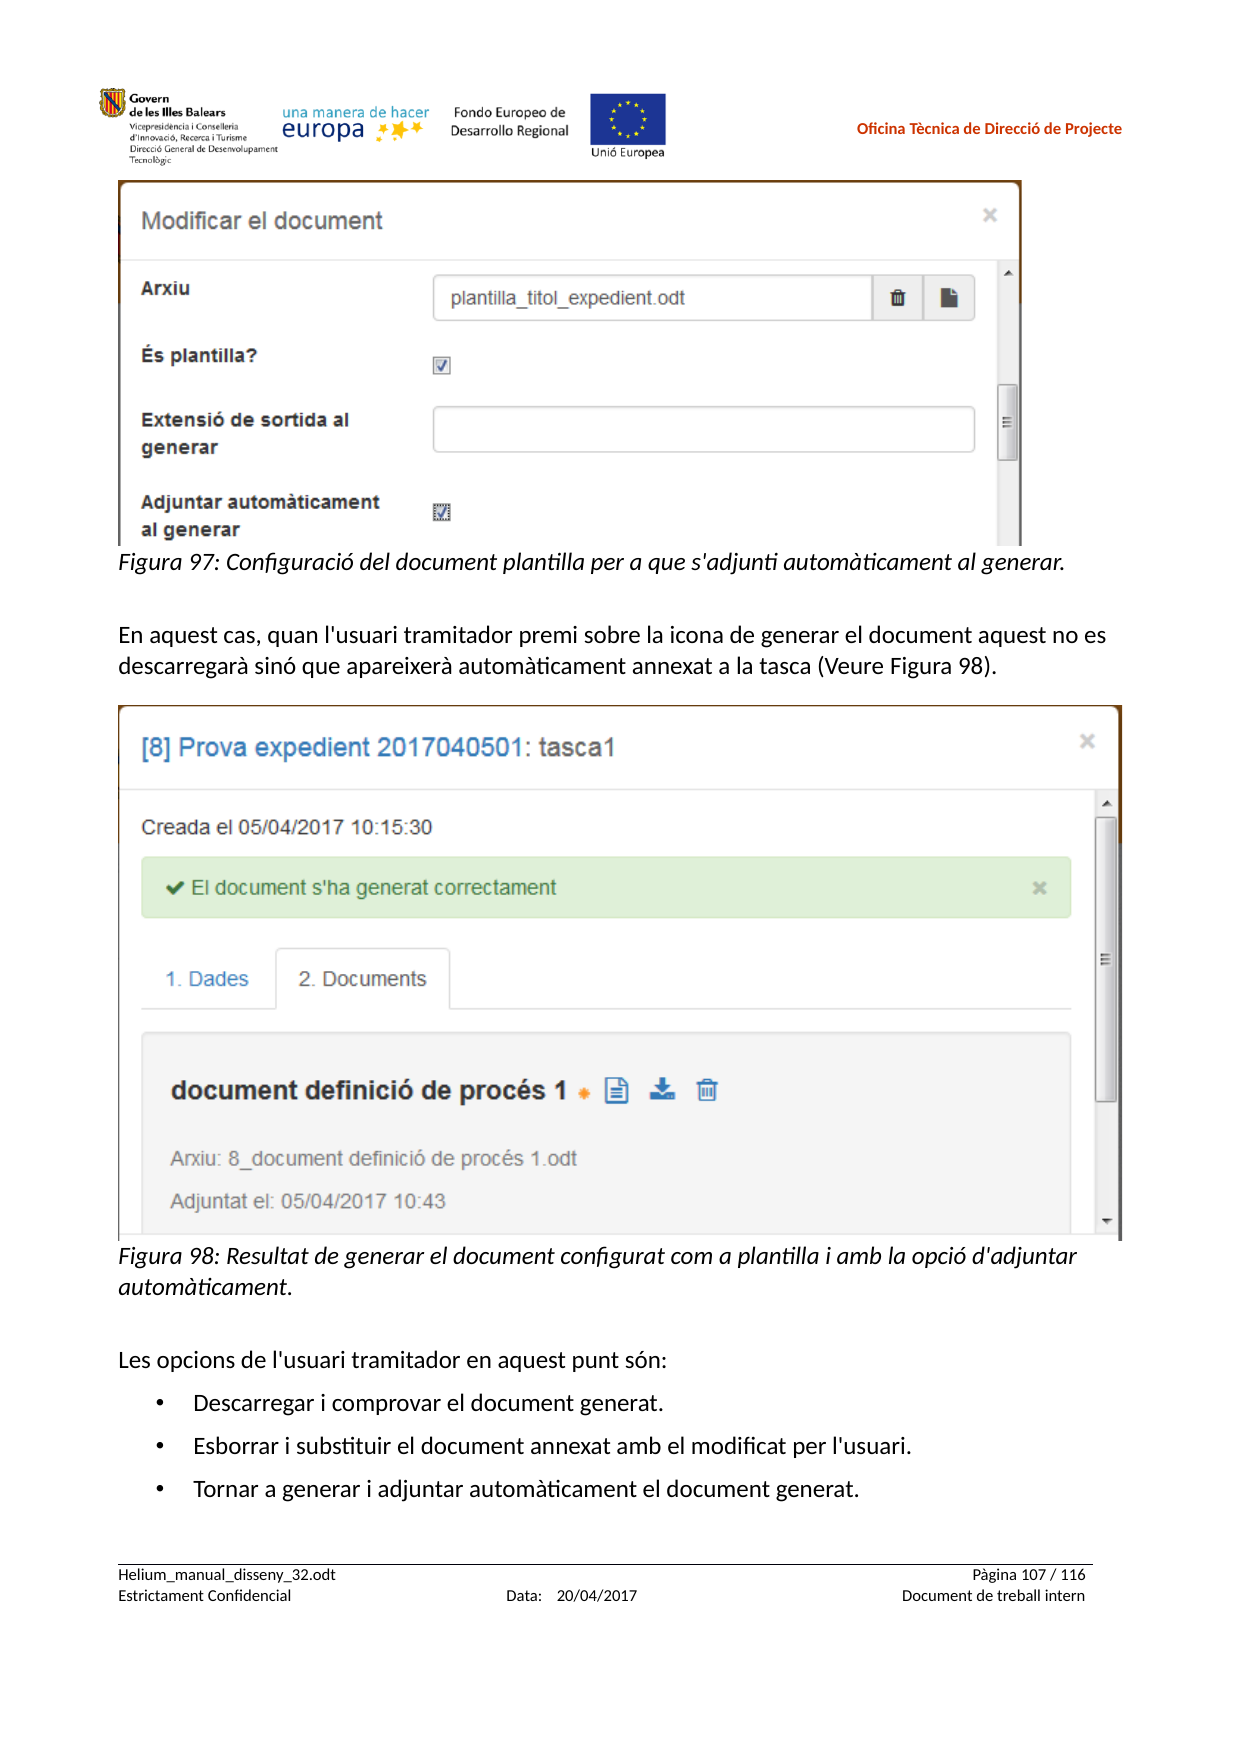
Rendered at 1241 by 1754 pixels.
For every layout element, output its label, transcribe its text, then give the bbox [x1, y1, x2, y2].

picture [118, 180, 1022, 546]
text Figura 98: Resultat de generar el document configurat com a plantilla i amb la opció d'adjuntar automàticament. [118, 1241, 1122, 1301]
picture [118, 705, 1123, 1241]
text Les opcions de l'usuari tramitador en aquest punt són: [118, 1344, 1122, 1375]
text Figura 97: Configuració del document plantilla per a que s'adjunti automàticament al generar. [118, 180, 1122, 576]
list Esborrar i substituir el document annexat amb el modificat per l'usuari. [156, 1431, 1122, 1461]
list Descarregar i comprovar el document generat. [156, 1387, 1122, 1418]
text En aquest cas, quan l'usuari tramitador premi sobre la icona de generar el document aquest no es descarregarà sinó que apareixerà automàticament annexat a la tasca (Veure Figura 98). [118, 619, 1122, 680]
picture [99, 87, 668, 166]
list Tornar a generar i adjuntar automàticament el document generat. [156, 1473, 1122, 1504]
